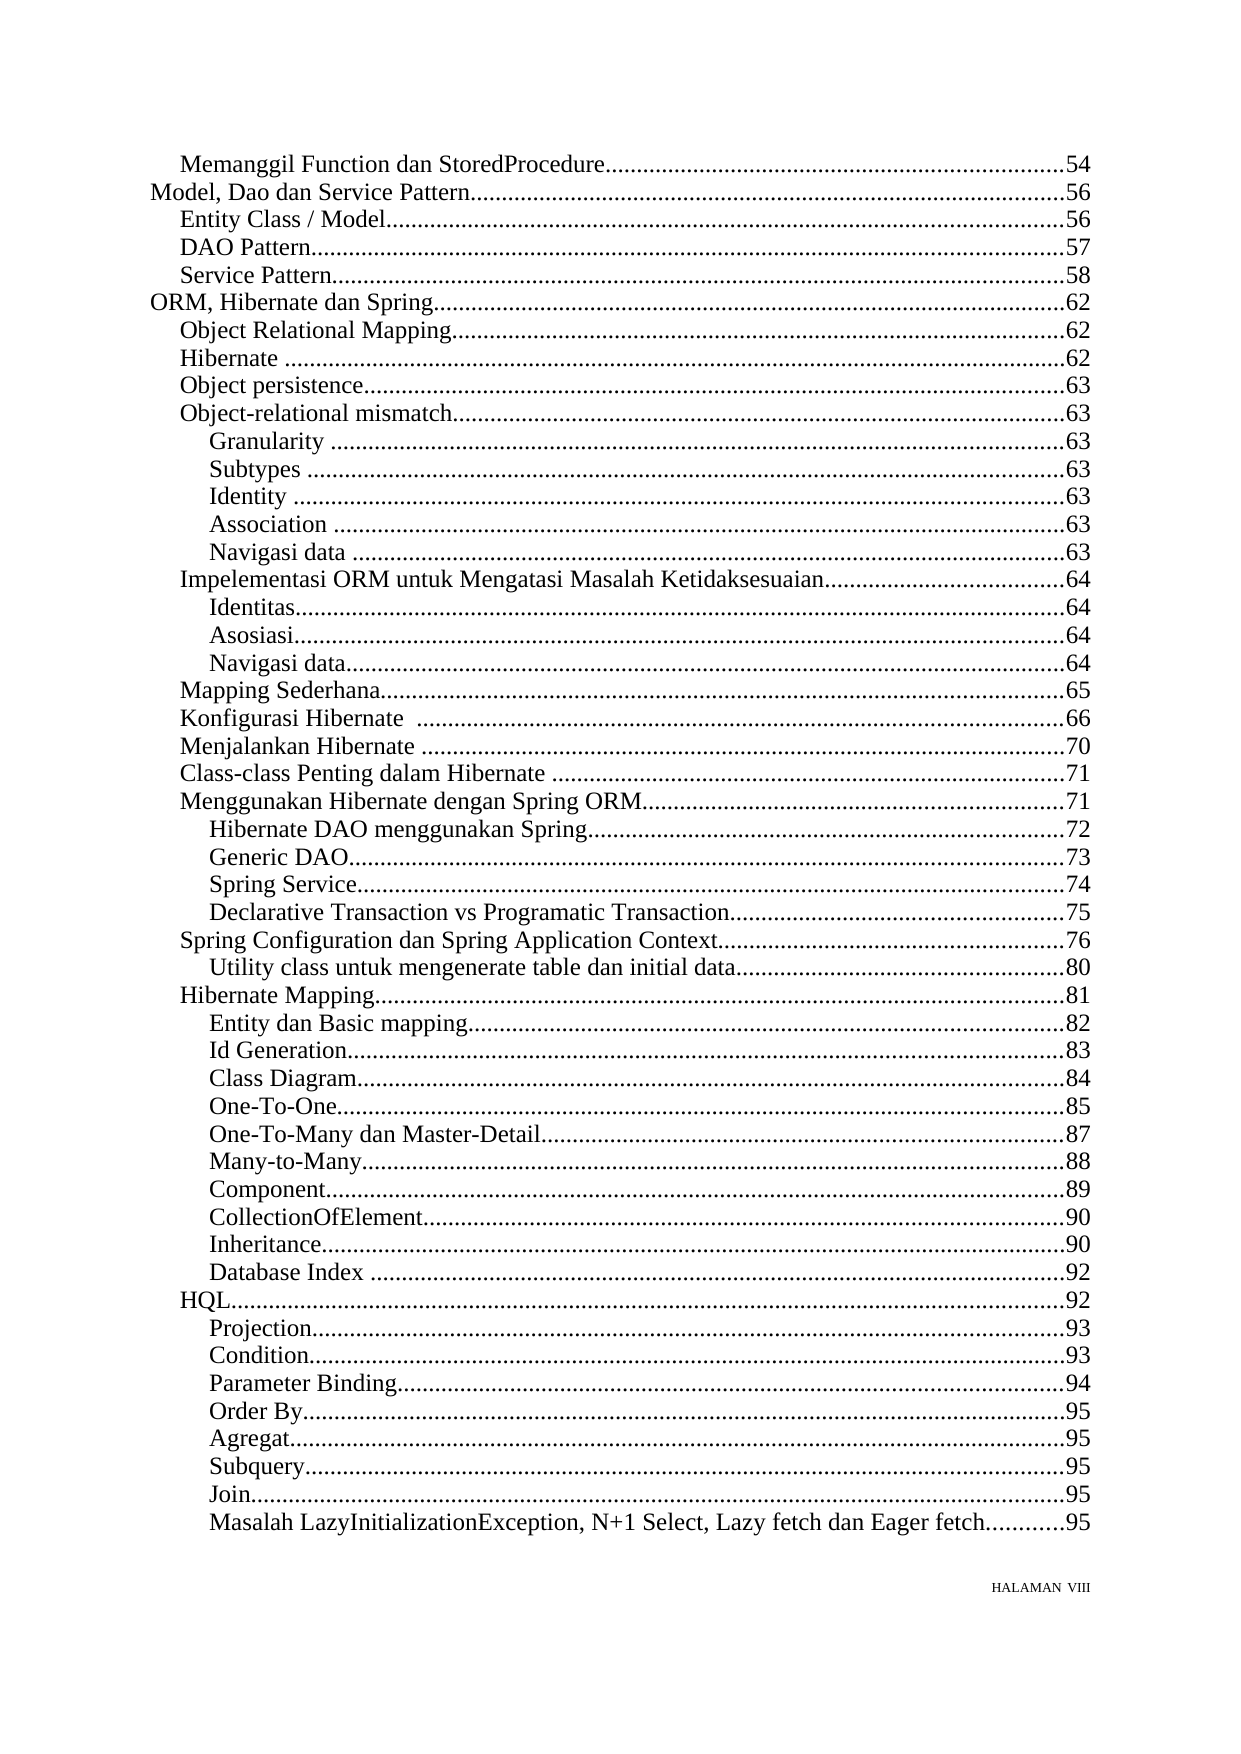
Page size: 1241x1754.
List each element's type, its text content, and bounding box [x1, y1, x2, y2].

text Subquery 95 [209, 1452, 1091, 1480]
text Many-to-Many 88 [209, 1147, 1091, 1175]
text Spring Service 74 [209, 870, 1091, 898]
text Memanggil Function dan StoredProcedure 54 [179, 150, 1091, 178]
text Entity Class / Model 56 [179, 205, 1091, 233]
text Agregat 95 [209, 1424, 1091, 1452]
text Navigasi data 63 [209, 538, 1091, 566]
text Condition 93 [209, 1341, 1091, 1369]
text Identity 63 [209, 482, 1091, 510]
text ORM, Hibernate dan Spring 62 [150, 288, 1091, 316]
text Utility class untuk mengenerate table dan initial data 80 [209, 953, 1091, 981]
text CollectionOfElement 90 [209, 1203, 1091, 1231]
text DAO Pattern 57 [179, 233, 1091, 261]
text Declarative Transaction vs Programatic Transaction 75 [209, 898, 1091, 926]
text Menjalankan Hibernate 70 [179, 732, 1091, 759]
text Identitas 64 [209, 593, 1091, 621]
text Navigasi data 64 [209, 649, 1091, 676]
text Object Relational Mapping 62 [179, 316, 1091, 344]
text Class Diagram 84 [209, 1064, 1091, 1092]
text Object persistence 63 [179, 372, 1091, 399]
text Mapping Sederhana 65 [179, 676, 1091, 704]
text Database Index 92 [209, 1258, 1091, 1286]
text Impelementasi ORM untuk Mengatasi Masalah Ketidaksesuaian 64 [179, 566, 1091, 593]
text Id Generation 83 [209, 1037, 1091, 1064]
text Hibernate 62 [179, 344, 1091, 372]
text Parameter Binding 94 [209, 1369, 1091, 1397]
text Object-relational mismatch 63 [179, 399, 1091, 427]
text Masalah LazyInitializationException, N+1 Select, Lazy fetch dan Eager fetch 95 [209, 1508, 1091, 1535]
text HQL 92 [179, 1286, 1091, 1314]
text Class-class Penting dalam Hibernate 71 [179, 759, 1091, 787]
text Konfigurasi Hibernate 66 [179, 704, 1091, 732]
text Granularity 63 [209, 427, 1091, 455]
text Entity dan Basic mapping 82 [209, 1009, 1091, 1037]
text Menggunakan Hibernate dengan Spring ORM 71 [179, 787, 1091, 815]
text Hibernate DAO menggunakan Spring 72 [209, 815, 1091, 843]
text Subtypes 63 [209, 455, 1091, 482]
text Spring Configuration dan Spring Application Context 76 [179, 926, 1091, 953]
text Join 95 [209, 1480, 1091, 1508]
text Hibernate Mapping 81 [179, 981, 1091, 1009]
text Model, Dao dan Service Pattern 56 [150, 178, 1091, 205]
text Association 63 [209, 510, 1091, 538]
text Component 89 [209, 1175, 1091, 1203]
text One-To-Many dan Master-Detail 87 [209, 1120, 1091, 1147]
text Inheritance 90 [209, 1231, 1091, 1258]
text Generic DAO 73 [209, 843, 1091, 870]
text Asosiasi 64 [209, 621, 1091, 649]
text Service Pattern 58 [179, 261, 1091, 288]
text One-To-One 85 [209, 1092, 1091, 1120]
text Projection 93 [209, 1314, 1091, 1341]
text Order By 95 [209, 1397, 1091, 1424]
